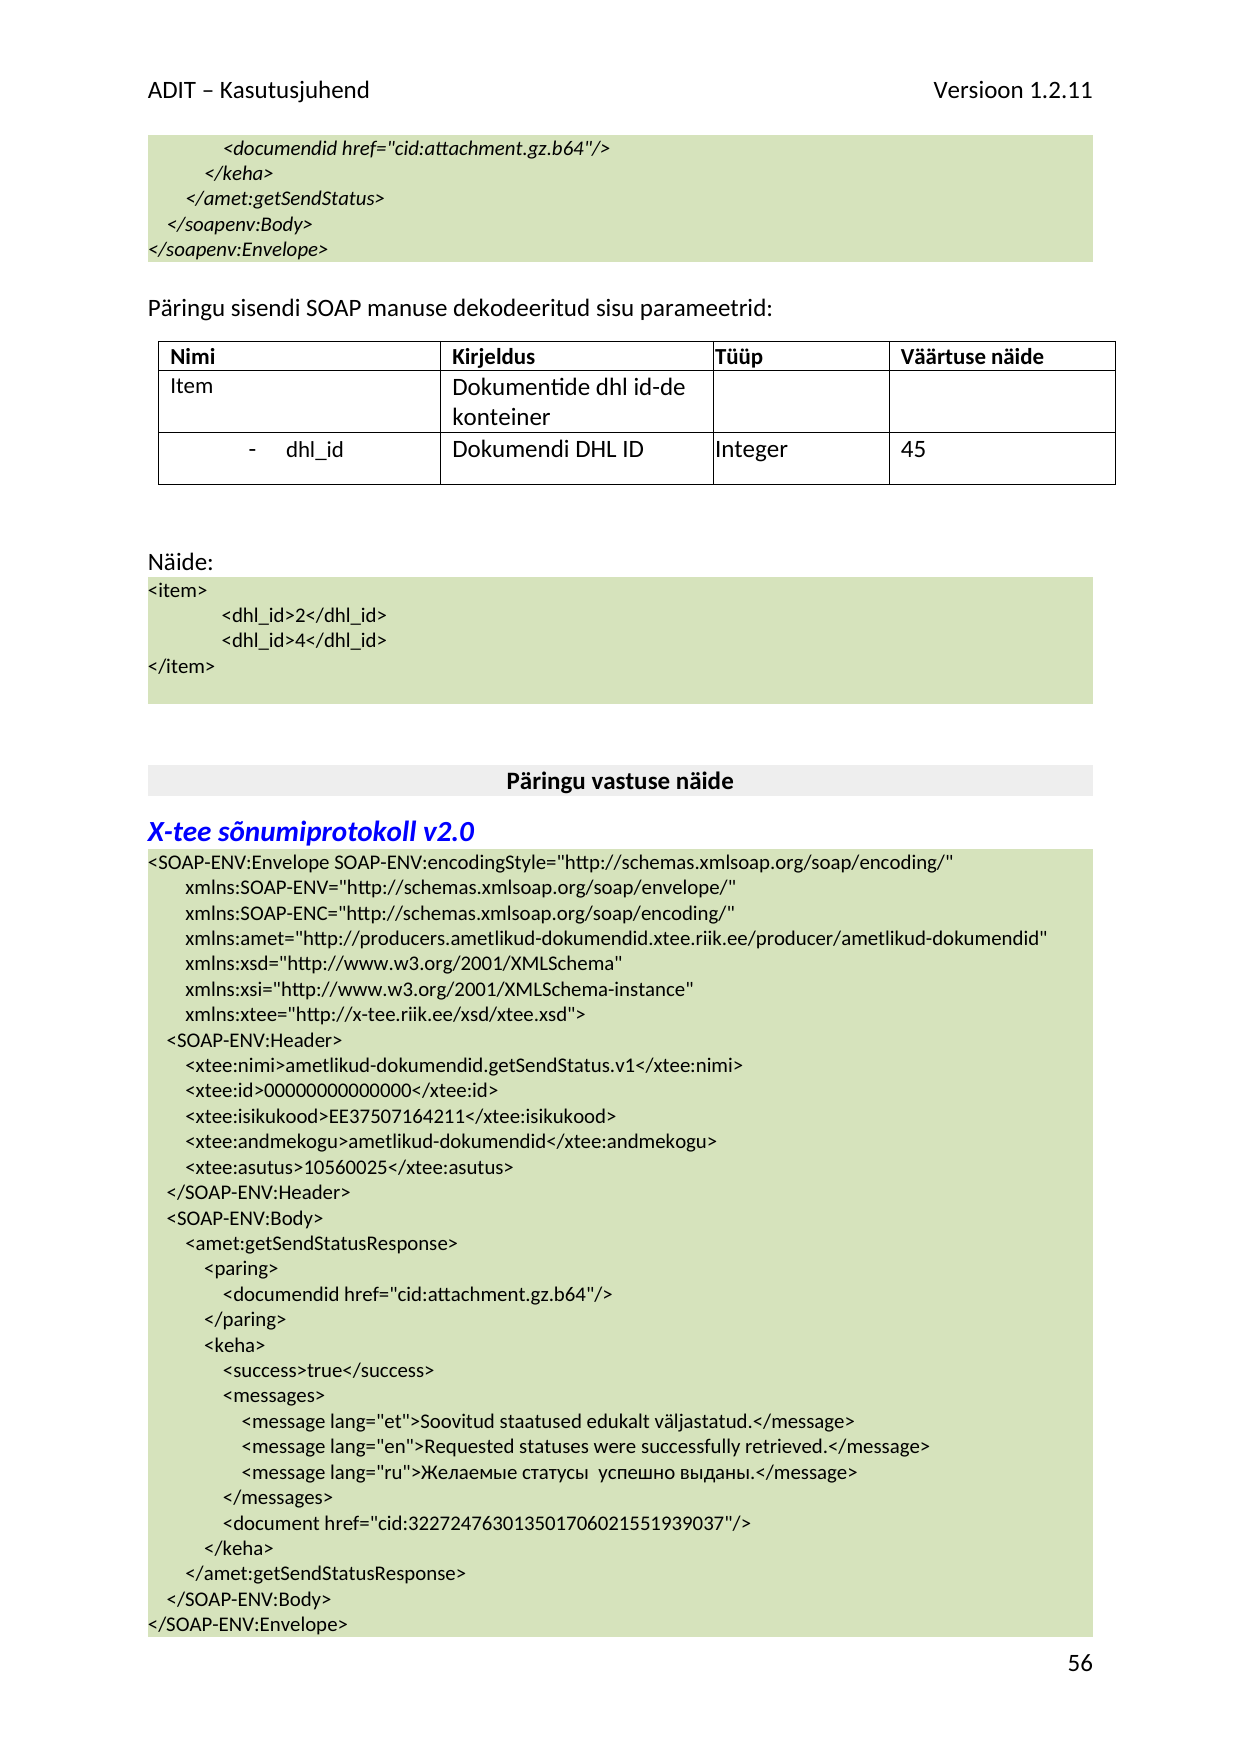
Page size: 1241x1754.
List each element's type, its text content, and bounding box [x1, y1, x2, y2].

text <xtee:andmekogu>ametlikud-dokumendid</xtee:andmekogu> [148, 1128, 1093, 1154]
text <xtee:isikukood>EE37507164211</xtee:isikukood> [148, 1103, 1093, 1128]
table_cell Dokumentide dhl id-de konteiner [441, 371, 713, 432]
text </keha> [148, 1535, 1093, 1561]
table_header Kirjeldus [441, 342, 713, 370]
text </SOAP-ENV:Body> [148, 1586, 1093, 1611]
text </soapenv:Envelope> [148, 236, 1093, 262]
text xmlns:xtee="http://x-tee.riik.ee/xsd/xtee.xsd"> [148, 1001, 1093, 1027]
text Päringu vastuse näide [148, 765, 1093, 796]
text <SOAP-ENV:Envelope SOAP-ENV:encodingStyle="http://schemas.xmlsoap.org/soap/encoding/" [148, 849, 1093, 874]
text <keha> [148, 1332, 1093, 1357]
text <message lang="en">Requested statuses were successfully retrieved.</message> [148, 1433, 1093, 1459]
table_cell [890, 371, 1115, 432]
text </keha> [148, 160, 1093, 186]
text Päringu sisendi SOAP manuse dekodeeritud sisu parameetrid: [148, 292, 1093, 323]
text <message lang="ru">Желаемые статусы успешно выданы.</message> [148, 1459, 1093, 1484]
table_header Nimi [159, 342, 440, 370]
text xmlns:xsi="http://www.w3.org/2001/XMLSchema-instance" [148, 976, 1093, 1001]
table_cell [714, 371, 889, 432]
text xmlns:xsd="http://www.w3.org/2001/XMLSchema" [148, 951, 1093, 976]
text xmlns:SOAP-ENV="http://schemas.xmlsoap.org/soap/envelope/" [148, 874, 1093, 900]
text <dhl_id>2</dhl_id> [148, 602, 1093, 628]
table_cell 45 [890, 433, 1115, 484]
text </messages> [148, 1484, 1093, 1510]
text <success>true</success> [148, 1357, 1093, 1383]
text </amet:getSendStatusResponse> [148, 1561, 1093, 1586]
text </amet:getSendStatus> [148, 186, 1093, 211]
text xmlns:amet="http://producers.ametlikud-dokumendid.xtee.riik.ee/producer/ametlikud-dokumendid" [148, 925, 1093, 951]
text Näide: [148, 546, 1093, 577]
text <documendid href="cid:attachment.gz.b64"/> [148, 135, 1093, 160]
table_header Väärtuse näide [890, 342, 1115, 370]
text xmlns:SOAP-ENC="http://schemas.xmlsoap.org/soap/encoding/" [148, 900, 1093, 925]
text <SOAP-ENV:Body> [148, 1205, 1093, 1230]
table_header Tüüp [714, 342, 889, 370]
text <item> [148, 577, 1093, 602]
text X-tee sõnumiprotokoll v2.0 [148, 813, 1093, 849]
text </SOAP-ENV:Header> [148, 1179, 1093, 1205]
text <documendid href="cid:attachment.gz.b64"/> [148, 1281, 1093, 1306]
text </SOAP-ENV:Envelope> [148, 1611, 1093, 1637]
text <messages> [148, 1383, 1093, 1408]
text <document href="cid:322724763013501706021551939037"/> [148, 1510, 1093, 1535]
text <paring> [148, 1256, 1093, 1281]
text </paring> [148, 1306, 1093, 1332]
text </soapenv:Body> [148, 211, 1093, 236]
text </item> [148, 653, 1093, 678]
text <dhl_id>4</dhl_id> [148, 628, 1093, 653]
table_cell Item [159, 371, 440, 432]
text <xtee:id>00000000000000</xtee:id> [148, 1078, 1093, 1103]
text <amet:getSendStatusResponse> [148, 1230, 1093, 1256]
text <xtee:nimi>ametlikud-dokumendid.getSendStatus.v1</xtee:nimi> [148, 1052, 1093, 1078]
text <xtee:asutus>10560025</xtee:asutus> [148, 1154, 1093, 1179]
text <SOAP-ENV:Header> [148, 1027, 1093, 1052]
table_cell dhl_id [159, 433, 440, 484]
table_cell Dokumendi DHL ID [441, 433, 713, 484]
text <message lang="et">Soovitud staatused edukalt väljastatud.</message> [148, 1408, 1093, 1433]
table_cell Integer [714, 433, 889, 484]
